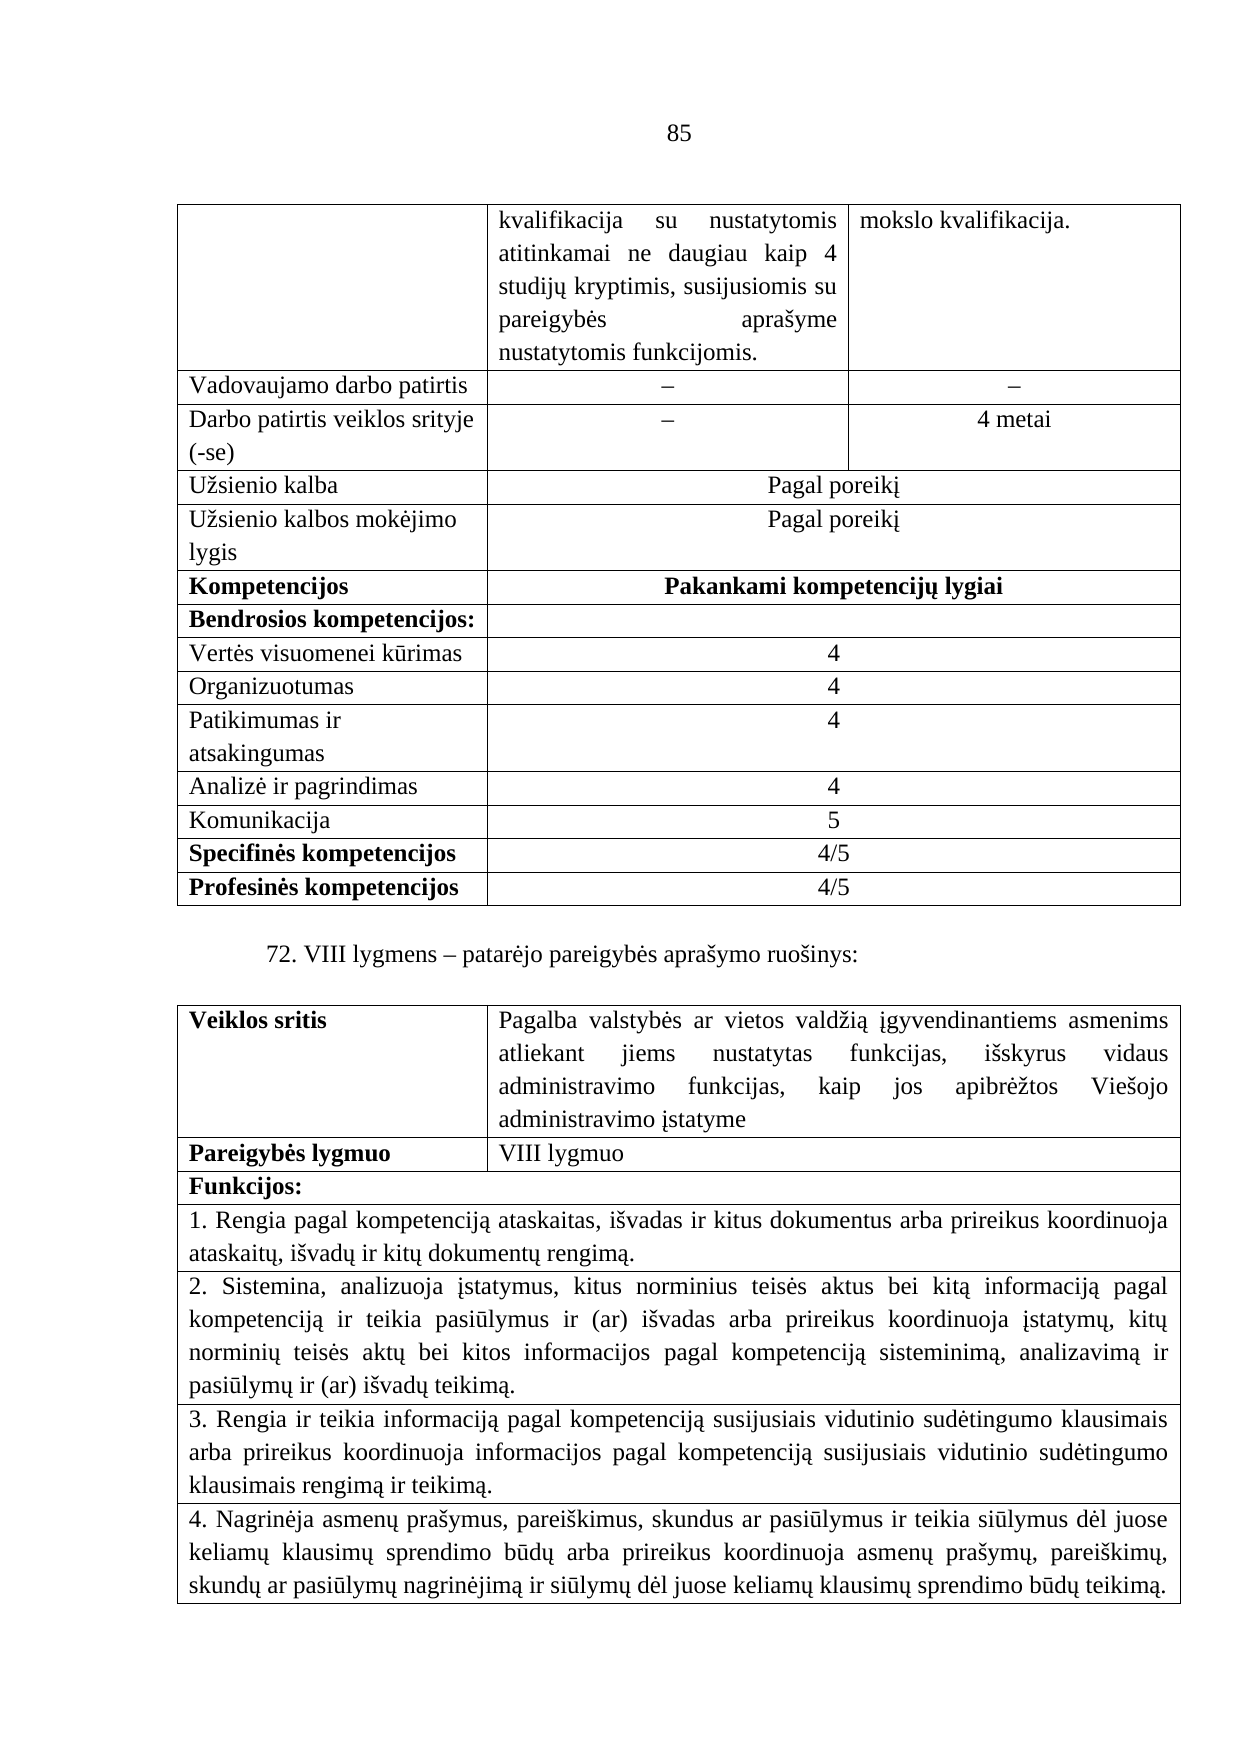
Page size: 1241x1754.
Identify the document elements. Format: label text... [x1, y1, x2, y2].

table_cell Užsienio kalbos mokėjimo lygis [178, 505, 487, 570]
table_cell VIII lygmuo [488, 1138, 1180, 1171]
table_cell mokslo kvalifikacija. [849, 205, 1180, 370]
table_cell Funkcijos: [178, 1172, 1180, 1204]
table_cell Profesinės kompetencijos [178, 873, 487, 905]
table_cell Pagal poreikį [488, 505, 1180, 570]
table_cell Pakankami kompetencijų lygiai [488, 571, 1180, 604]
table_cell Specifinės kompetencijos [178, 839, 487, 872]
table_cell 2. Sistemina, analizuoja įstatymus, kitus norminius teisės aktus bei kitą informaciją pagal kompetenciją ir teikia pasiūlymus ir (ar) išvadas arba prireikus koordinuoja įstatymų, kitų norminių teisės aktų bei kitos informacijos pagal kompetenciją sisteminimą, analizavimą ir pasiūlymų ir (ar) išvadų teikimą. [178, 1272, 1180, 1403]
table_cell Organizuotumas [178, 672, 487, 704]
table_cell Vadovaujamo darbo patirtis [178, 371, 487, 403]
table_cell 1. Rengia pagal kompetenciją ataskaitas, išvadas ir kitus dokumentus arba prireikus koordinuoja ataskaitų, išvadų ir kitų dokumentų rengimą. [178, 1205, 1180, 1271]
table_cell 4 [488, 705, 1180, 771]
table_cell – [488, 405, 848, 470]
table_cell 4/5 [488, 873, 1180, 905]
table_cell 4 [488, 672, 1180, 704]
table_header Pagalba valstybės ar vietos valdžią įgyvendinantiems asmenims atliekant jiems nustatytas funkcijas, išskyrus vidaus administravimo funkcijas, kaip jos apibrėžtos Viešojo administravimo įstatyme [488, 1006, 1180, 1137]
table_cell 5 [488, 806, 1180, 838]
table_cell 4/5 [488, 839, 1180, 872]
table_cell Darbo patirtis veiklos srityje (-se) [178, 405, 487, 470]
table_cell [488, 605, 1180, 637]
table_cell 4 metai [849, 405, 1180, 470]
table_cell Pagal poreikį [488, 471, 1180, 504]
table_cell Užsienio kalba [178, 471, 487, 504]
table_cell Bendrosios kompetencijos: [178, 605, 487, 637]
table_cell Kompetencijos [178, 571, 487, 604]
table_cell 4. Nagrinėja asmenų prašymus, pareiškimus, skundus ar pasiūlymus ir teikia siūlymus dėl juose keliamų klausimų sprendimo būdų arba prireikus koordinuoja asmenų prašymų, pareiškimų, skundų ar pasiūlymų nagrinėjimą ir siūlymų dėl juose keliamų klausimų sprendimo būdų teikimą. [178, 1504, 1180, 1603]
table_cell Pareigybės lygmuo [178, 1138, 487, 1171]
table_cell Vertės visuomenei kūrimas [178, 638, 487, 671]
table_cell Analizė ir pagrindimas [178, 772, 487, 804]
table_cell 3. Rengia ir teikia informaciją pagal kompetenciją susijusiais vidutinio sudėtingumo klausimais arba prireikus koordinuoja informacijos pagal kompetenciją susijusiais vidutinio sudėtingumo klausimais rengimą ir teikimą. [178, 1405, 1180, 1503]
table_cell [178, 205, 487, 370]
table_cell – [849, 371, 1180, 403]
table_cell 4 [488, 772, 1180, 804]
table_cell kvalifikacija su nustatytomis atitinkamai ne daugiau kaip 4 studijų kryptimis, susijusiomis su pareigybės aprašyme nustatytomis funkcijomis. [488, 205, 848, 370]
text 72. VIII lygmens – patarėjo pareigybės aprašymo ruošinys: [177, 939, 1181, 967]
table_cell Patikimumas ir atsakingumas [178, 705, 487, 771]
table_cell 4 [488, 638, 1180, 671]
table_header Veiklos sritis [178, 1006, 487, 1137]
table_cell Komunikacija [178, 806, 487, 838]
table_cell – [488, 371, 848, 403]
